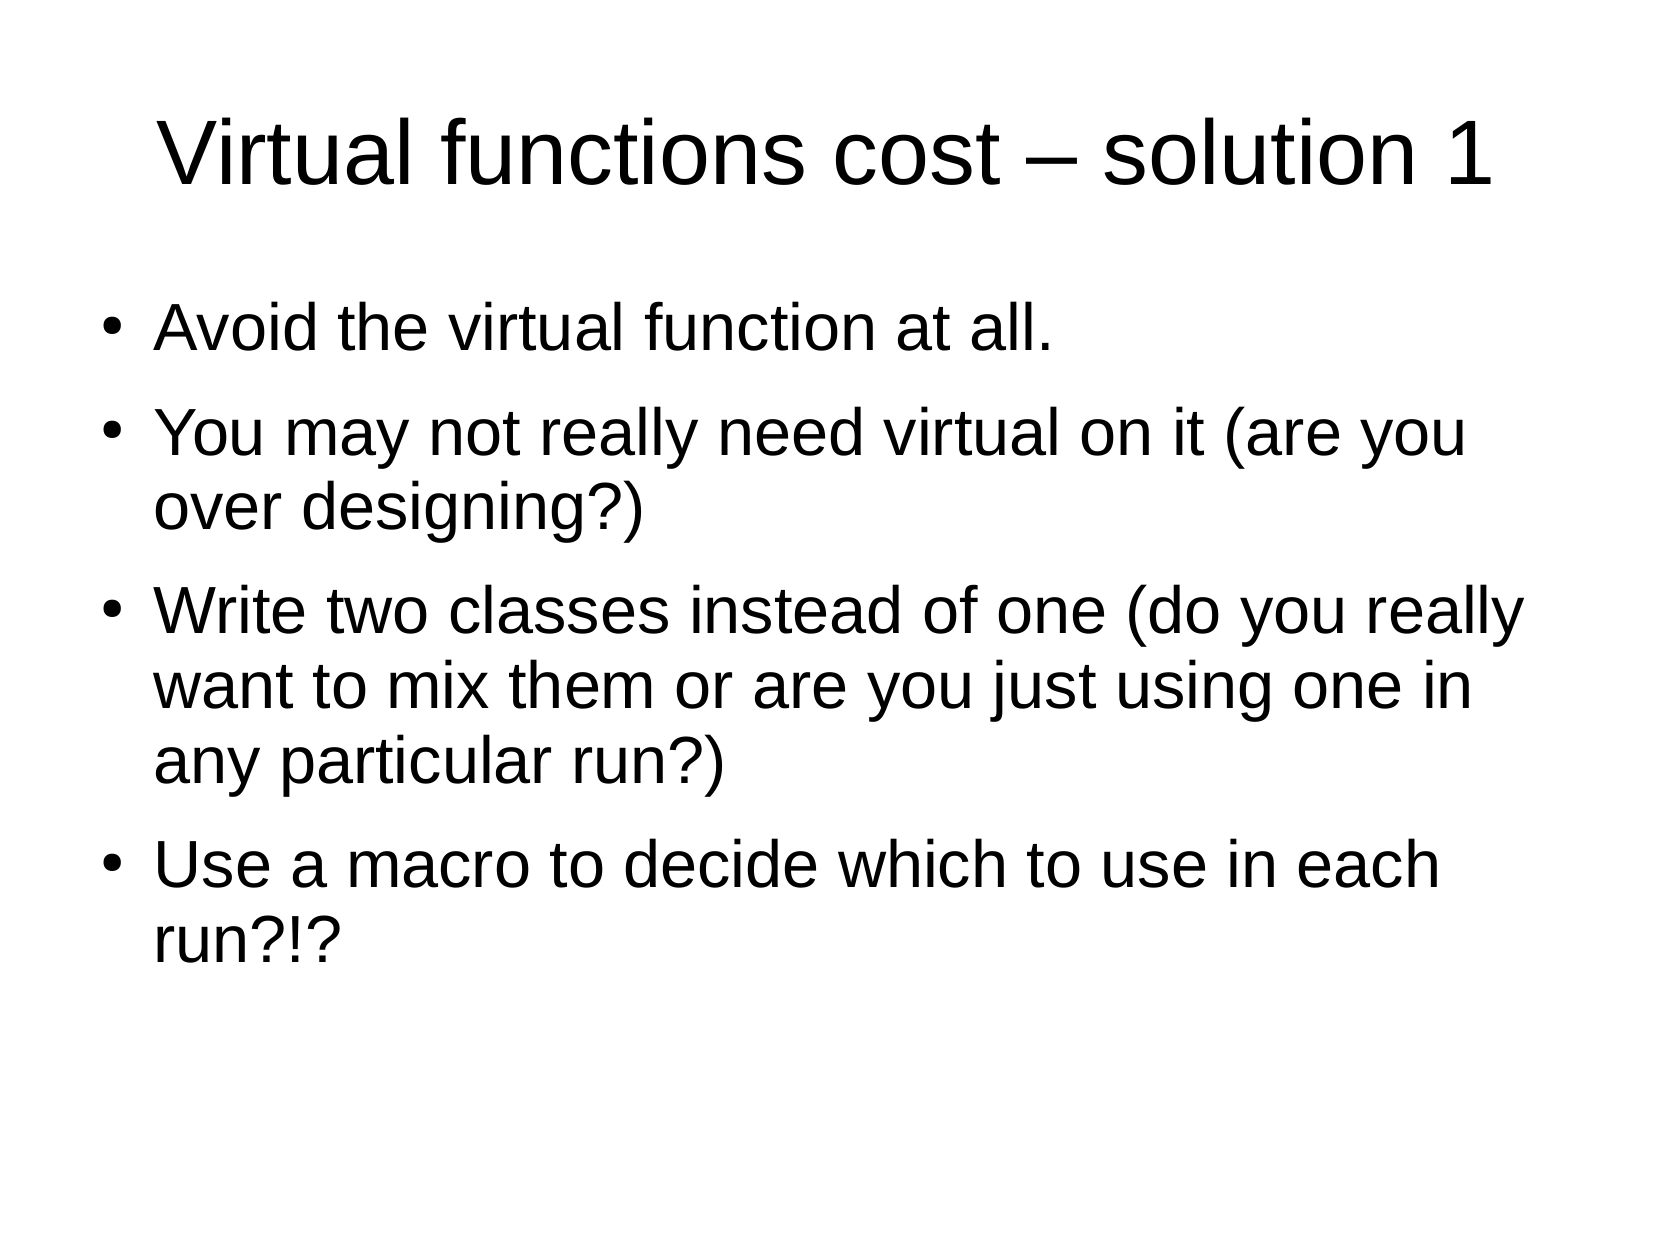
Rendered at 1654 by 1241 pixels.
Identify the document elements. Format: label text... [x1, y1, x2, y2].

title Virtual functions cost – solution 1 [82, 49, 1571, 257]
list Avoid the virtual function at all. You may not really need virtual on it (are you over designing?) Write two classes instead of one (do you really want to mix them or are you just using one in any particular run?) Use a macro to decide which to use in each run?!? [82, 290, 1571, 1109]
